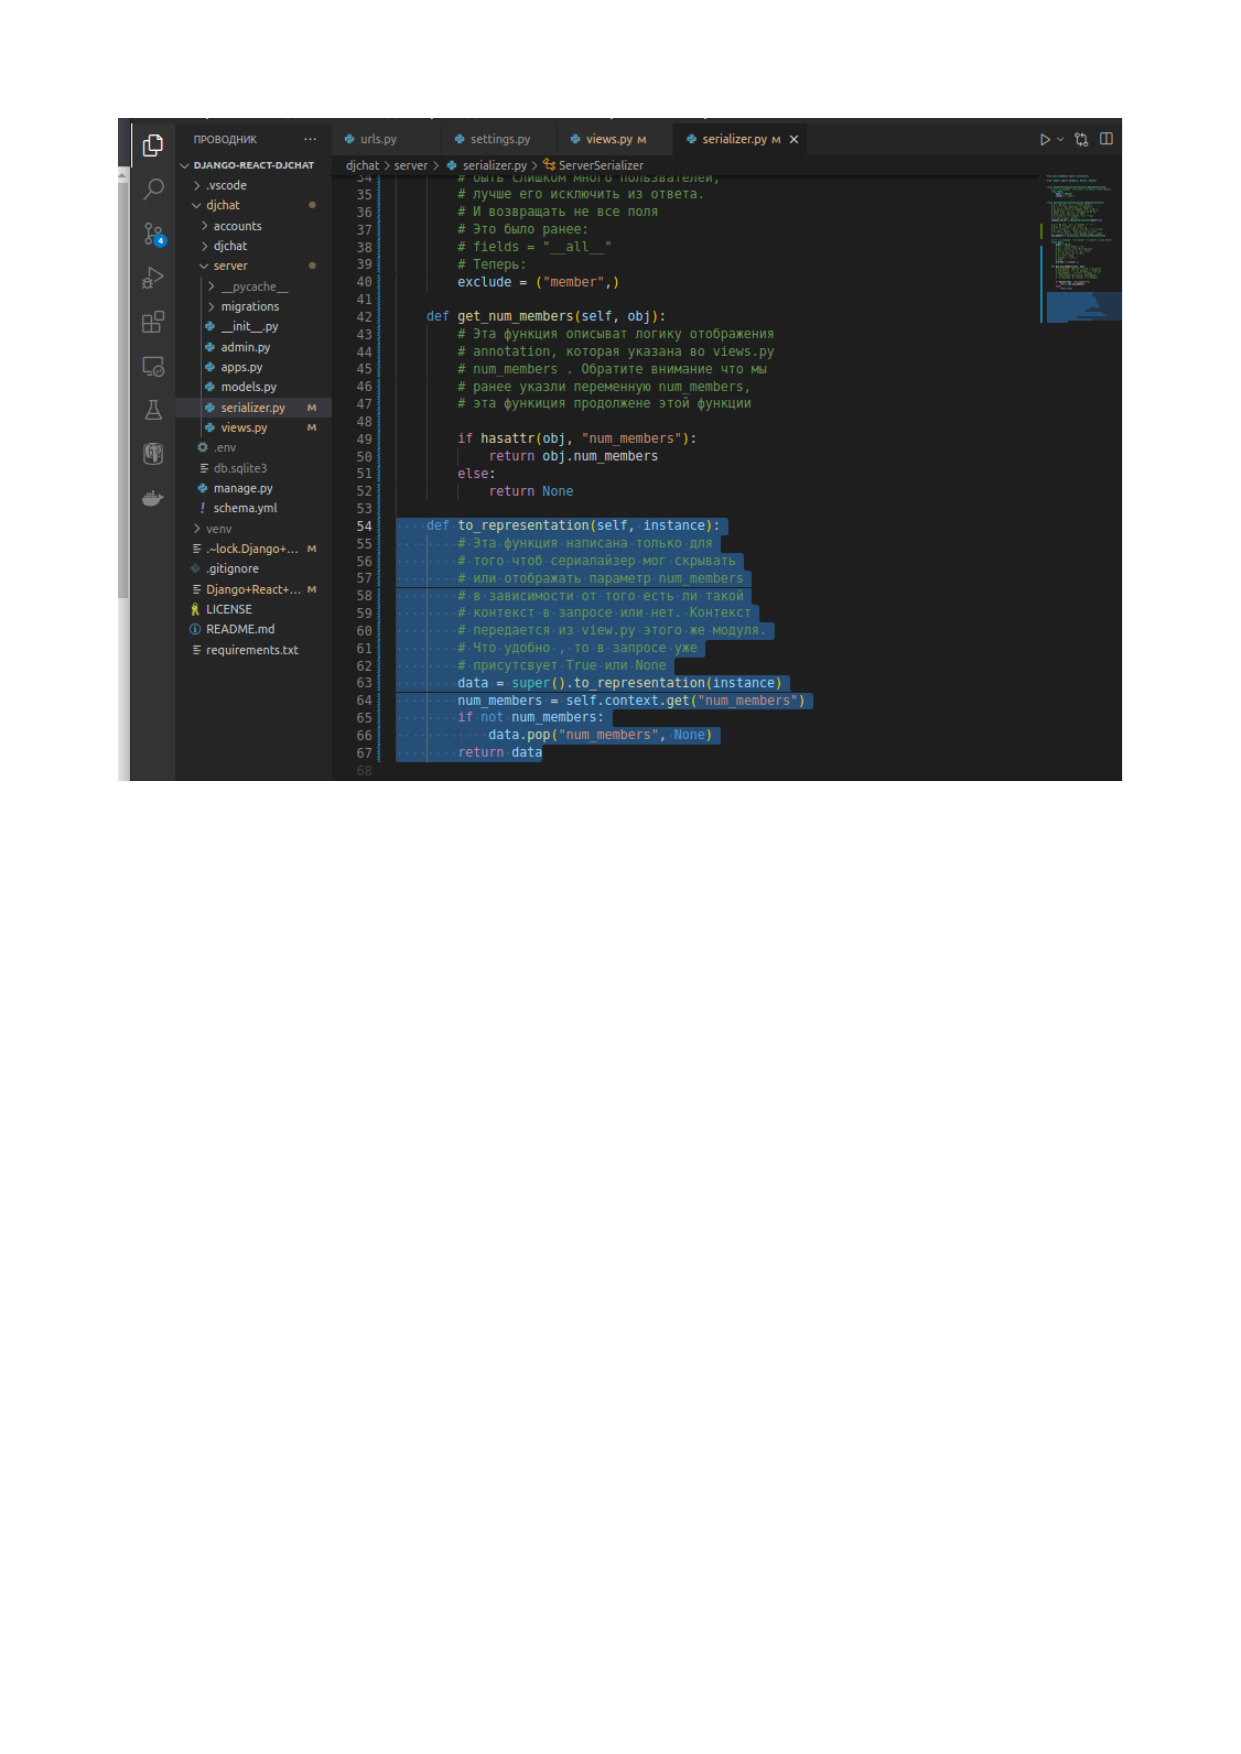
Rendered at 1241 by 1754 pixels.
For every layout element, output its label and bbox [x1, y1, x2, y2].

picture [118, 118, 1123, 781]
